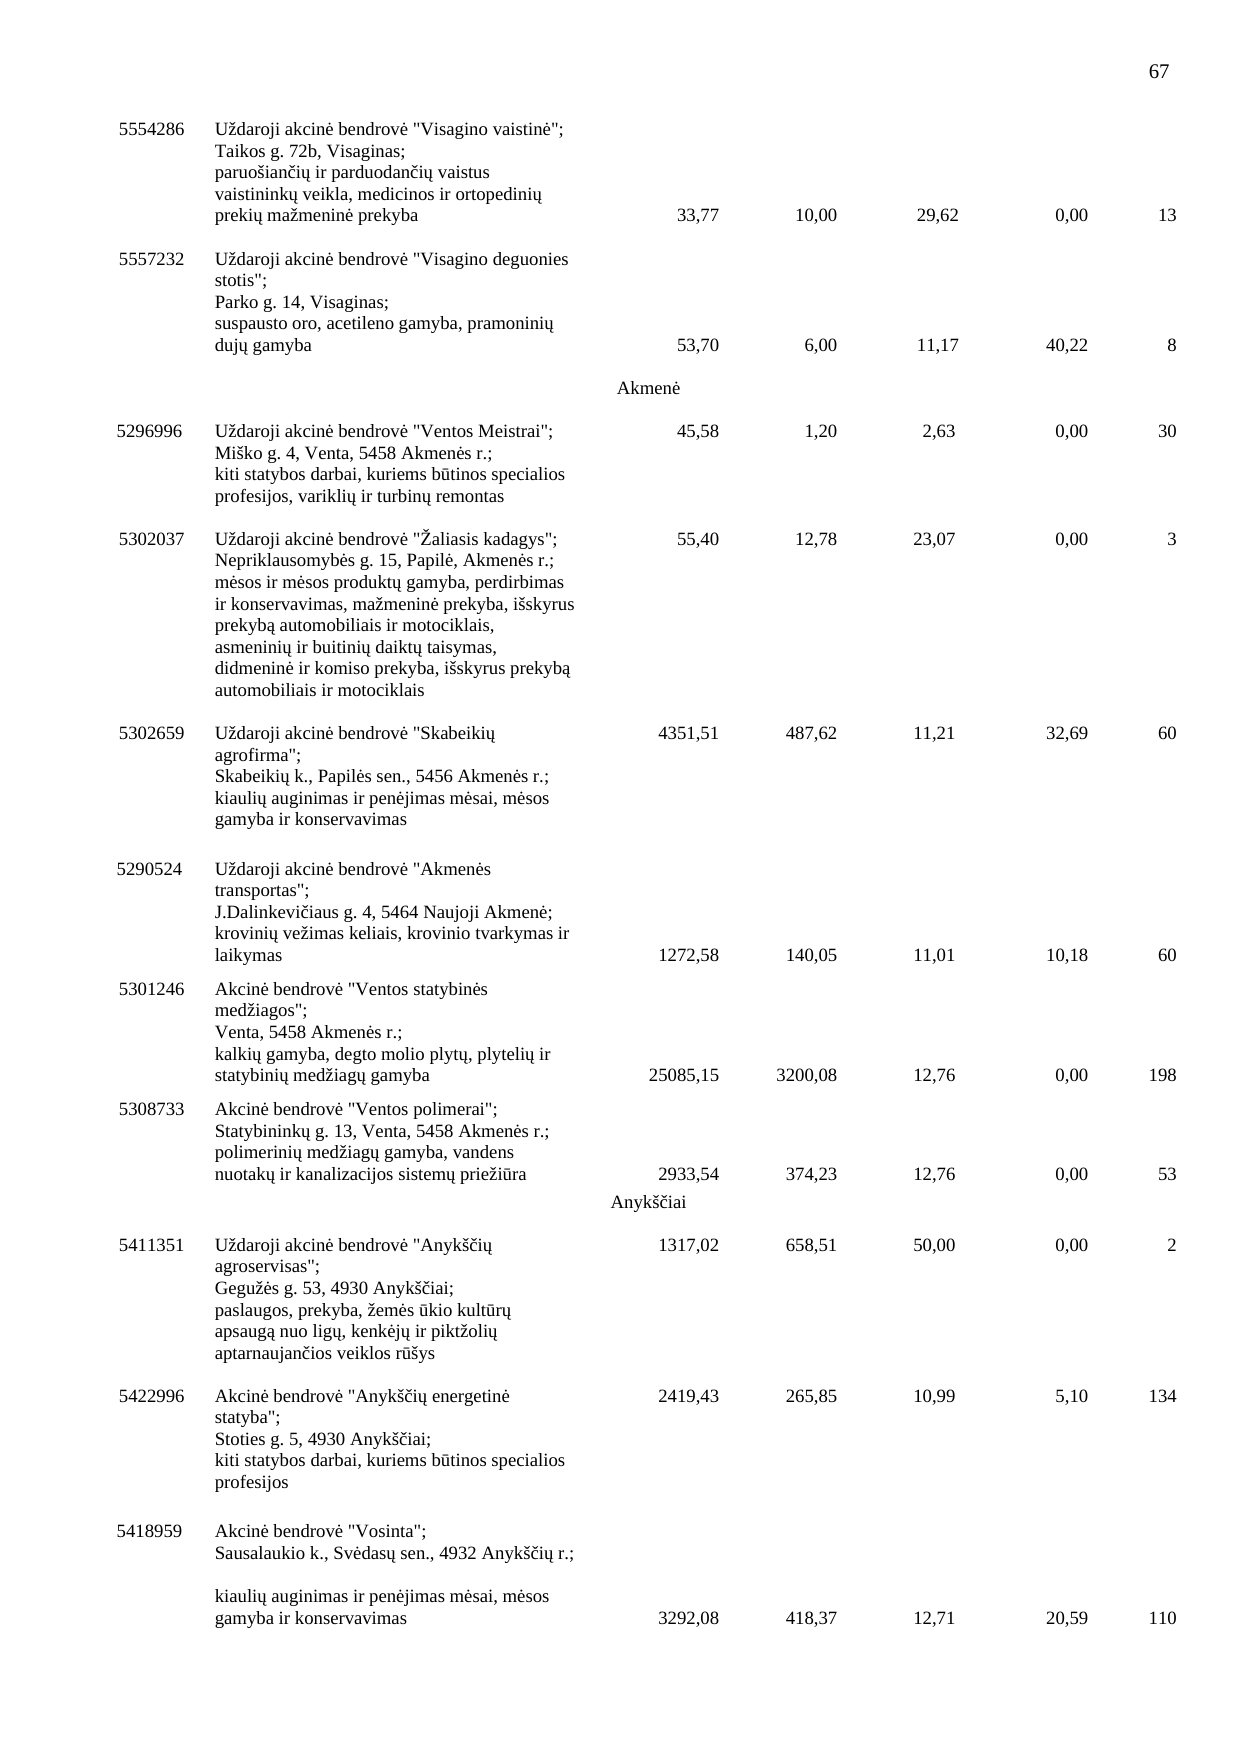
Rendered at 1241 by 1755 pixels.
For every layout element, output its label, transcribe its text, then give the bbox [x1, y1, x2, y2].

table_cell 10,99 [853, 1385, 971, 1514]
table_cell 5,10 [971, 1385, 1104, 1514]
table_cell 0,00 [971, 972, 1104, 1092]
table_cell 0,00 [971, 1234, 1104, 1385]
table_cell Akcinė bendrovė "Anykščių energetinė statyba"; Stoties g. 5, 4930 Anykščiai; kiti statybos darbai, kuriems būtinos specialios profesijos [203, 1385, 587, 1514]
table_cell 13 [1104, 118, 1192, 247]
table_cell Uždaroji akcinė bendrovė "Ventos Meistrai"; Miško g. 4, Venta, 5458 Akmenės r.; kiti statybos darbai, kuriems būtinos specialios profesijos, variklių ir turbinų remontas [203, 420, 587, 528]
table_cell Uždaroji akcinė bendrovė "Žaliasis kadagys"; Nepriklausomybės g. 15, Papilė, Akmenės r.; mėsos ir mėsos produktų gamyba, perdirbimas ir konservavimas, mažmeninė prekyba, išskyrus prekybą automobiliais ir motociklais, asmeninių ir buitinių daiktų taisymas, didmeninė ir komiso prekyba, išskyrus prekybą automobiliais ir motociklais [203, 528, 587, 722]
table_cell 1272,58 [587, 851, 735, 972]
table_cell 53 [1104, 1092, 1192, 1191]
table_cell 45,58 [587, 420, 735, 528]
table_cell 5411351 [100, 1234, 203, 1385]
table_cell 20,59 [971, 1514, 1104, 1634]
table_cell 3 [1104, 528, 1192, 722]
table_cell 23,07 [853, 528, 971, 722]
table_cell Uždaroji akcinė bendrovė "Akmenės transportas"; J.Dalinkevičiaus g. 4, 5464 Naujoji Akmenė; krovinių vežimas keliais, krovinio tvarkymas ir laikymas [203, 851, 587, 972]
table_cell 5557232 [100, 248, 203, 377]
table_cell 55,40 [587, 528, 735, 722]
table_cell 11,01 [853, 851, 971, 972]
table_cell 53,70 [587, 248, 735, 377]
table_cell 6,00 [735, 248, 853, 377]
table_cell 134 [1104, 1385, 1192, 1514]
table_cell Anykščiai [100, 1191, 1192, 1234]
table_cell 5302659 [100, 722, 203, 851]
table_cell 29,62 [853, 118, 974, 247]
table_cell Akcinė bendrovė "Vosinta"; Sausalaukio k., Svėdasų sen., 4932 Anykščių r.; kiaulių auginimas ir penėjimas mėsai, mėsos gamyba ir konservavimas [203, 1514, 587, 1634]
table_cell Akmenė [100, 377, 1192, 420]
table_cell 1,20 [735, 420, 853, 528]
table_cell 1317,02 [587, 1234, 735, 1385]
table_cell 12,76 [853, 1092, 971, 1191]
table_cell 0,00 [971, 1092, 1104, 1191]
table_cell 265,85 [735, 1385, 853, 1514]
table_cell 2933,54 [587, 1092, 735, 1191]
table_cell 658,51 [735, 1234, 853, 1385]
table_cell 0,00 [975, 118, 1104, 247]
table_cell 3292,08 [587, 1514, 735, 1634]
table_cell Uždaroji akcinė bendrovė "Visagino deguonies stotis"; Parko g. 14, Visaginas; suspausto oro, acetileno gamyba, pramoninių dujų gamyba [203, 248, 587, 377]
table_cell 418,37 [735, 1514, 853, 1634]
table_cell 11,21 [853, 722, 971, 851]
table_cell 5418959 [100, 1514, 203, 1634]
table_cell 33,77 [587, 118, 735, 247]
table_cell 5554286 [100, 118, 203, 247]
table_cell 30 [1104, 420, 1192, 528]
table_cell 10,00 [735, 118, 853, 247]
table_cell 12,76 [853, 972, 971, 1092]
table_cell 140,05 [735, 851, 853, 972]
table_cell 3200,08 [735, 972, 853, 1092]
table_cell 5422996 [100, 1385, 203, 1514]
table_cell 11,17 [853, 248, 974, 377]
table_cell 374,23 [735, 1092, 853, 1191]
table_cell 40,22 [975, 248, 1104, 377]
table_cell 2 [1104, 1234, 1192, 1385]
table_cell Uždaroji akcinė bendrovė "Visagino vaistinė"; Taikos g. 72b, Visaginas; paruošiančių ir parduodančių vaistus vaistininkų veikla, medicinos ir ortopedinių prekių mažmeninė prekyba [203, 118, 587, 247]
table_cell 10,18 [971, 851, 1104, 972]
table_cell 2419,43 [587, 1385, 735, 1514]
table_cell Akcinė bendrovė "Ventos polimerai"; Statybininkų g. 13, Venta, 5458 Akmenės r.; polimerinių medžiagų gamyba, vandens nuotakų ir kanalizacijos sistemų priežiūra [203, 1092, 587, 1191]
table_cell 60 [1104, 851, 1192, 972]
table_cell 0,00 [971, 528, 1104, 722]
table_cell 25085,15 [587, 972, 735, 1092]
table_cell 12,71 [853, 1514, 971, 1634]
table_cell 110 [1104, 1514, 1192, 1634]
table_cell 60 [1104, 722, 1192, 851]
table_cell 198 [1104, 972, 1192, 1092]
table_cell Uždaroji akcinė bendrovė "Skabeikių agrofirma"; Skabeikių k., Papilės sen., 5456 Akmenės r.; kiaulių auginimas ir penėjimas mėsai, mėsos gamyba ir konservavimas [203, 722, 587, 851]
table_cell Akcinė bendrovė "Ventos statybinės medžiagos"; Venta, 5458 Akmenės r.; kalkių gamyba, degto molio plytų, plytelių ir statybinių medžiagų gamyba [203, 972, 587, 1092]
table_cell 32,69 [971, 722, 1104, 851]
table_cell 50,00 [853, 1234, 971, 1385]
table_cell 8 [1104, 248, 1192, 377]
table_cell 487,62 [735, 722, 853, 851]
table_cell 2,63 [853, 420, 971, 528]
table_cell 12,78 [735, 528, 853, 722]
table_cell 0,00 [971, 420, 1104, 528]
table_cell 4351,51 [587, 722, 735, 851]
table_cell 5302037 [100, 528, 203, 722]
table_cell 5290524 [100, 851, 203, 972]
table_cell 5301246 [100, 972, 203, 1092]
table_cell Uždaroji akcinė bendrovė "Anykščių agroservisas"; Gegužės g. 53, 4930 Anykščiai; paslaugos, prekyba, žemės ūkio kultūrų apsaugą nuo ligų, kenkėjų ir piktžolių aptarnaujančios veiklos rūšys [203, 1234, 587, 1385]
table_cell 5296996 [100, 420, 203, 528]
table_cell 5308733 [100, 1092, 203, 1191]
